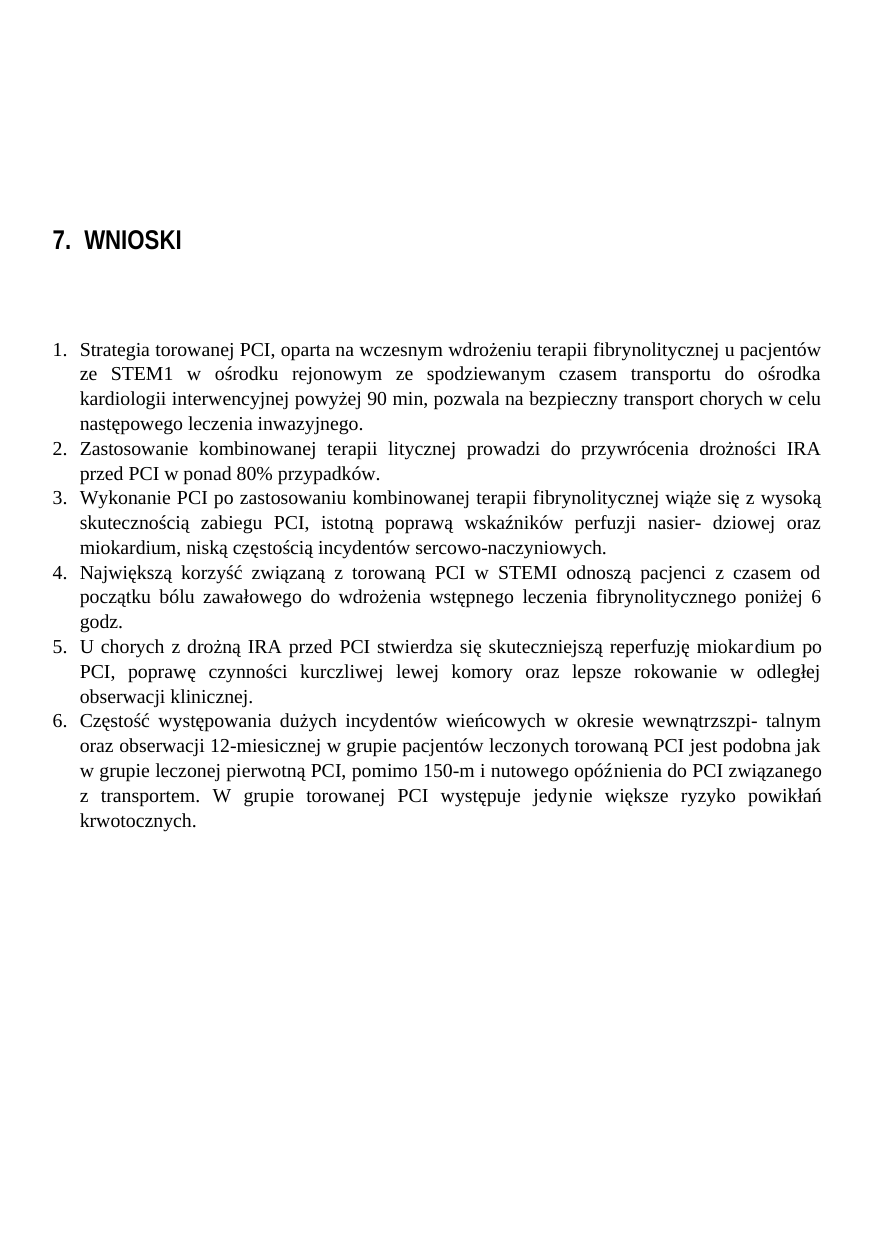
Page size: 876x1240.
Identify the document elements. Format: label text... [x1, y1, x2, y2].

list Częstość występowania dużych incydentów wieńcowych w okresie wewnątrzszpi- talnym oraz obserwacji 12-miesicznej w grupie pacjentów leczonych torowaną PCI jest podobna jak w grupie leczonej pierwotną PCI, pomimo 150-m i nutowego opóź­nienia do PCI związanego z transportem. W grupie torowanej PCI występuje jedy­nie większe ryzyko powikłań krwotocznych. [52, 709, 822, 831]
list Strategia torowanej PCI, oparta na wczesnym wdrożeniu terapii fibrynolitycznej u pacjentów ze STEM1 w ośrodku rejonowym ze spodziewanym czasem transportu do ośrodka kardiologii interwencyjnej powyżej 90 min, pozwala na bezpieczny transport chorych w celu następowego leczenia inwazyjnego. [52, 337, 822, 435]
list Wykonanie PCI po zastosowaniu kombinowanej terapii fibrynolitycznej wiąże się z wysoką skutecznością zabiegu PCI, istotną poprawą wskaźników perfuzji nasier- dziowej oraz miokardium, niską częstością incydentów sercowo-naczyniowych. [52, 486, 822, 559]
list Największą korzyść związaną z torowaną PCI w STEMI odnoszą pacjenci z czasem od początku bólu zawałowego do wdrożenia wstępnego leczenia fibrynolitycznego poniżej 6 godz. [52, 561, 822, 633]
list U chorych z drożną IRA przed PCI stwierdza się skuteczniejszą reperfuzję miokar­dium po PCI, poprawę czynności kurczliwej lewej komory oraz lepsze rokowanie w odległej obserwacji klinicznej. [52, 635, 822, 707]
list Zastosowanie kombinowanej terapii litycznej prowadzi do przywrócenia drożności IRA przed PCI w ponad 80% przypadków. [52, 437, 822, 484]
subtitle 7. WNIOSKI [52, 224, 822, 256]
